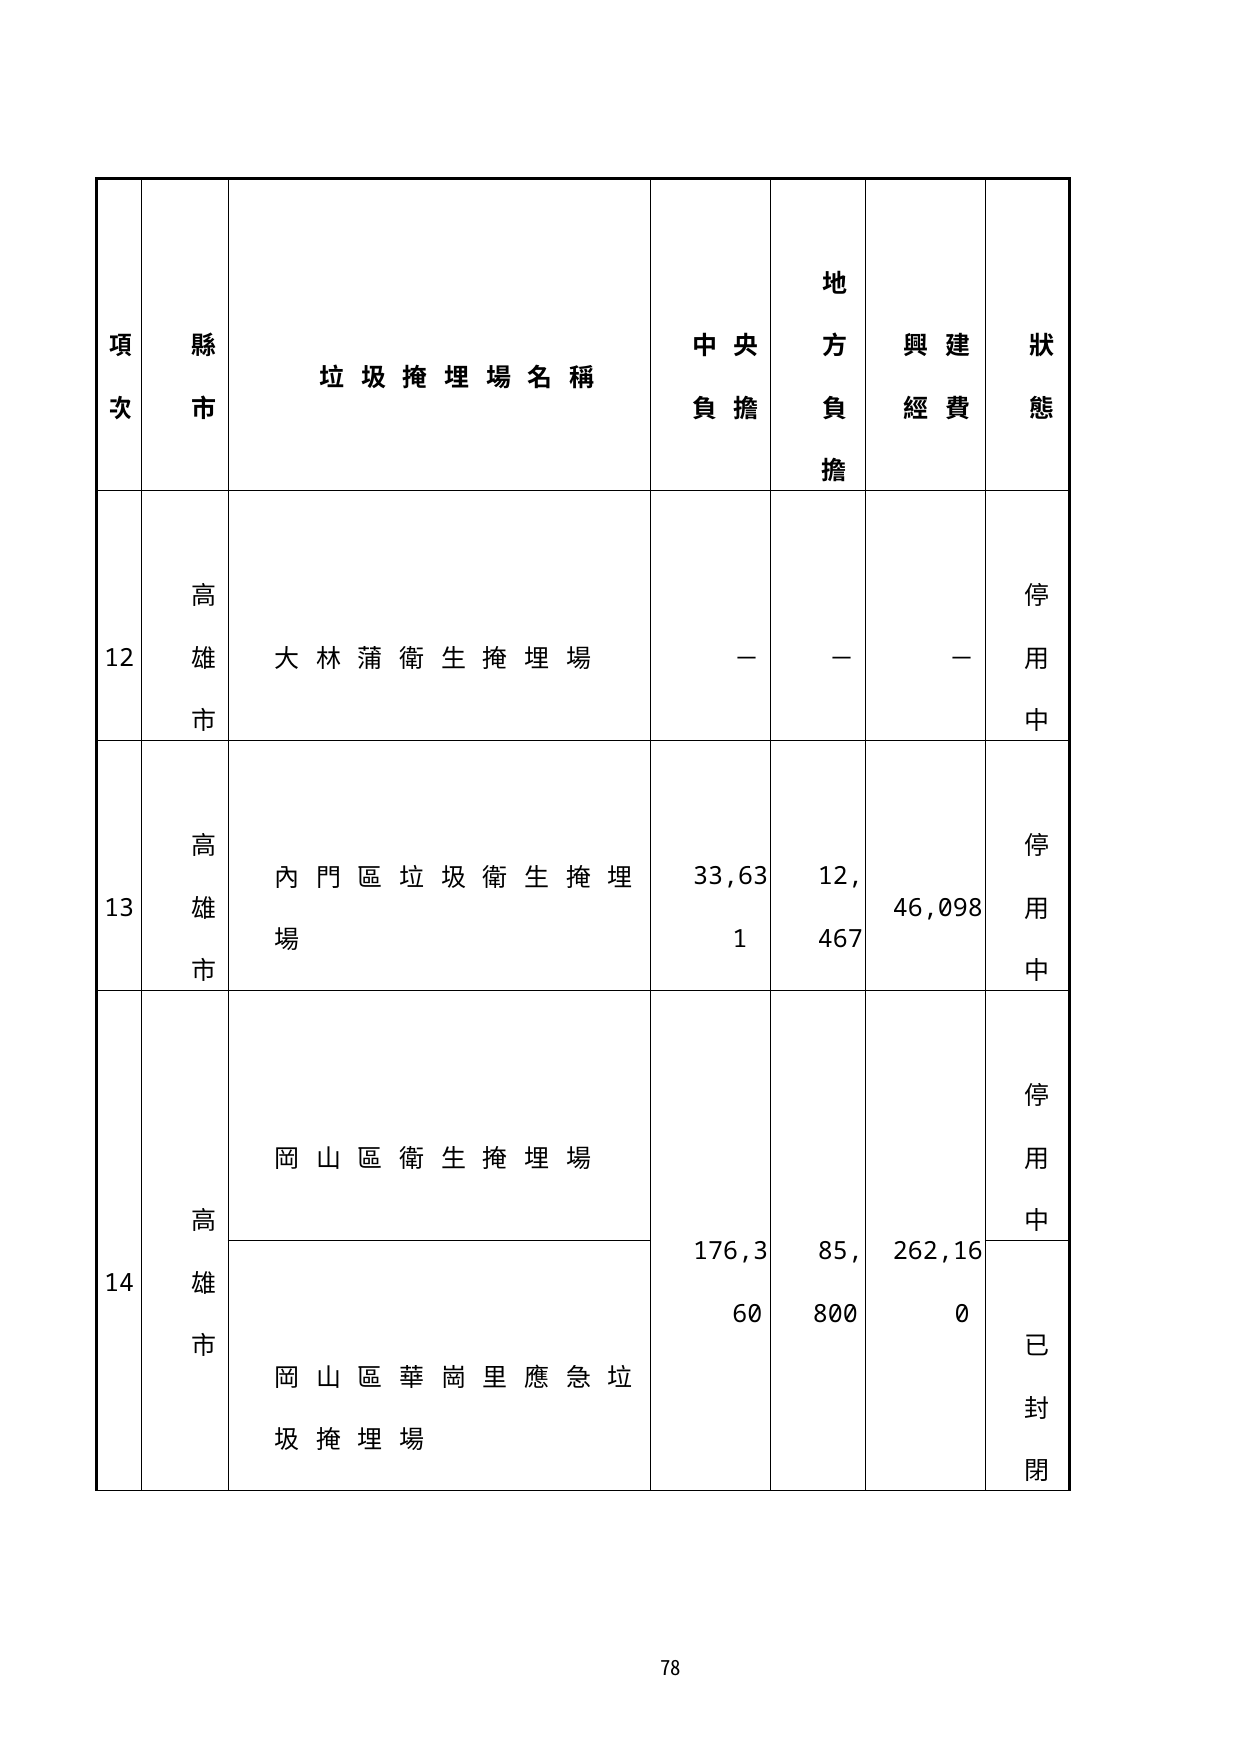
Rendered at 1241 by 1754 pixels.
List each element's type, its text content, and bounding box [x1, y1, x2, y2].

table_header 項次 [98, 180, 141, 490]
table_header 縣市 [142, 180, 228, 490]
table_cell 262,160 [866, 991, 985, 1490]
table_cell 33,631 [651, 741, 770, 990]
table_header 狀態 [986, 180, 1068, 490]
table_cell 高雄市 [142, 741, 228, 990]
table_cell 停用中 [986, 741, 1068, 990]
table_cell 13 [98, 741, 141, 990]
table_cell － [866, 491, 985, 740]
table_cell 停用中 [986, 991, 1068, 1240]
table_cell 176,360 [651, 991, 770, 1490]
table_cell 46,098 [866, 741, 985, 990]
table_header 地方負擔 [771, 180, 865, 490]
table_cell 高雄市 [142, 491, 228, 740]
table_cell 85,800 [771, 991, 865, 1490]
table_cell 岡山區衛生掩埋場 [229, 991, 650, 1240]
table_cell 已封閉 [986, 1241, 1068, 1490]
table_header 興建經費 [866, 180, 985, 490]
table_cell － [651, 491, 770, 740]
table_cell 12,467 [771, 741, 865, 990]
table_cell 14 [98, 991, 141, 1490]
table_cell 岡山區華崗里應急垃圾掩埋場 [229, 1241, 650, 1490]
table_cell － [771, 491, 865, 740]
table_cell 大林蒲衛生掩埋場 [229, 491, 650, 740]
table_cell 高雄市 [142, 991, 228, 1490]
table_cell 停用中 [986, 491, 1068, 740]
table_cell 內門區垃圾衛生掩埋場 [229, 741, 650, 990]
table_header 垃圾掩埋場名稱 [229, 180, 650, 490]
table_header 中央負擔 [651, 180, 770, 490]
table_cell 12 [98, 491, 141, 740]
